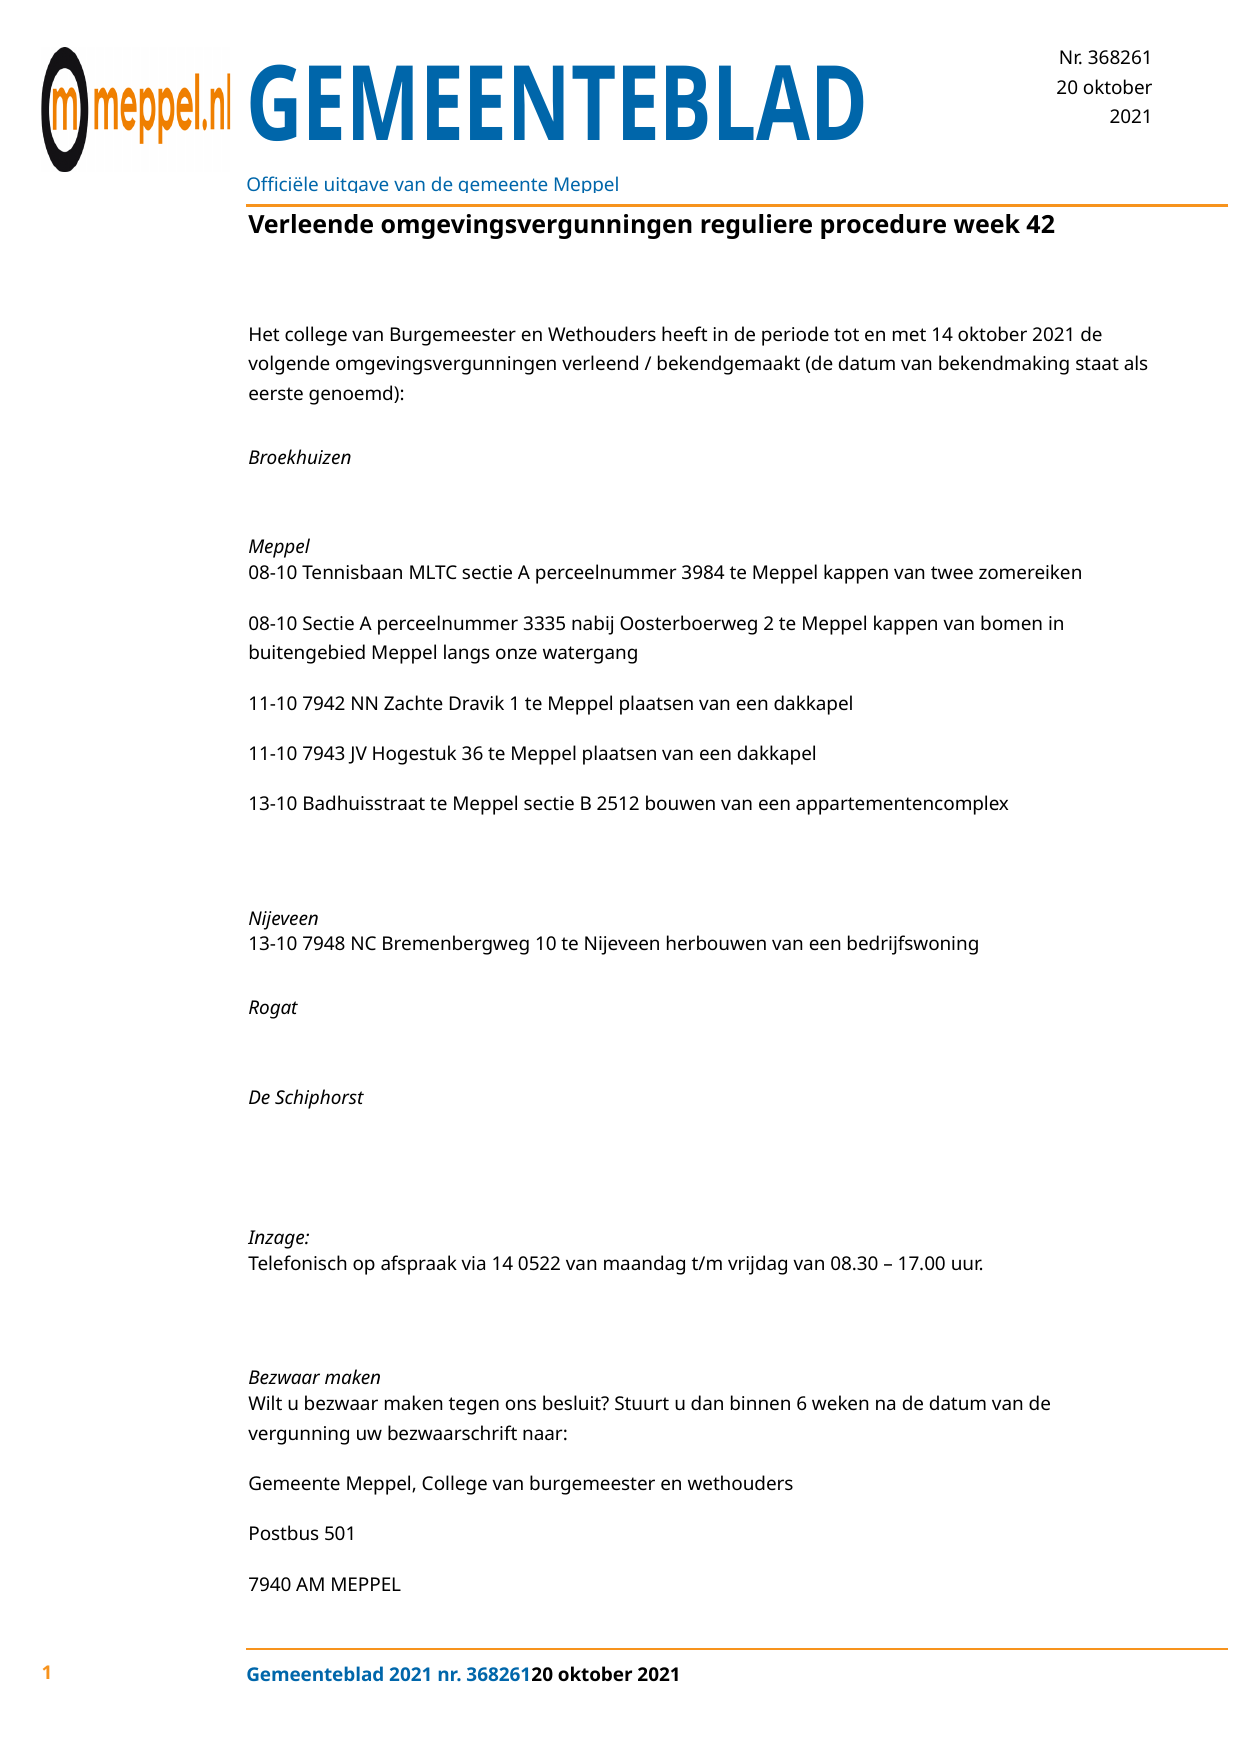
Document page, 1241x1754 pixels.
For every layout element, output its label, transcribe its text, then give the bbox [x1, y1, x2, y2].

text Het college van Burgemeester en Wethouders heeft in de periode tot en met 14 oktober 2021 de volgende omgevingsvergunningen verleend / bekendgemaakt (de datum van bekendmaking staat als eerste genoemd): [248, 321, 1152, 406]
text Telefonisch op afspraak via 14 0522 van maandag t/m vrijdag van 08.30 – 17.00 uur. [248, 1250, 1152, 1276]
text Meppel [248, 533, 1152, 559]
text Nijeveen [248, 905, 1152, 931]
text 08-10 Tennisbaan MLTC sectie A perceelnummer 3984 te Meppel kappen van twee zomereiken [248, 559, 1152, 585]
text Wilt u bezwaar maken tegen ons besluit? Stuurt u dan binnen 6 weken na de datum van de vergunning uw bezwaarschrift naar: [248, 1390, 1152, 1446]
text Rogat [248, 994, 1152, 1020]
text Gemeente Meppel, College van burgemeester en wethouders [248, 1470, 1152, 1496]
text 13-10 7948 NC Bremenbergweg 10 te Nijeveen herbouwen van een bedrijfswoning [248, 931, 1152, 956]
text Inzage: [248, 1224, 1152, 1250]
text 13-10 Badhuisstraat te Meppel sectie B 2512 bouwen van een appartementencomplex [248, 791, 1152, 816]
text 11-10 7942 NN Zachte Dravik 1 te Meppel plaatsen van een dakkapel [248, 690, 1152, 715]
text Broekhuizen [248, 444, 1152, 469]
text 08-10 Sectie A perceelnummer 3335 nabij Oosterboerweg 2 te Meppel kappen van bomen in buitengebied Meppel langs onze watergang [248, 610, 1152, 665]
text 7940 AM MEPPEL [248, 1571, 1152, 1597]
text 11-10 7943 JV Hogestuk 36 te Meppel plaatsen van een dakkapel [248, 740, 1152, 766]
text De Schiphorst [248, 1084, 1152, 1110]
text Bezwaar maken [248, 1364, 1152, 1390]
text Verleende omgevingsvergunningen reguliere procedure week 42 [248, 207, 1152, 241]
text Postbus 501 [248, 1521, 1152, 1546]
picture [41, 47, 231, 172]
